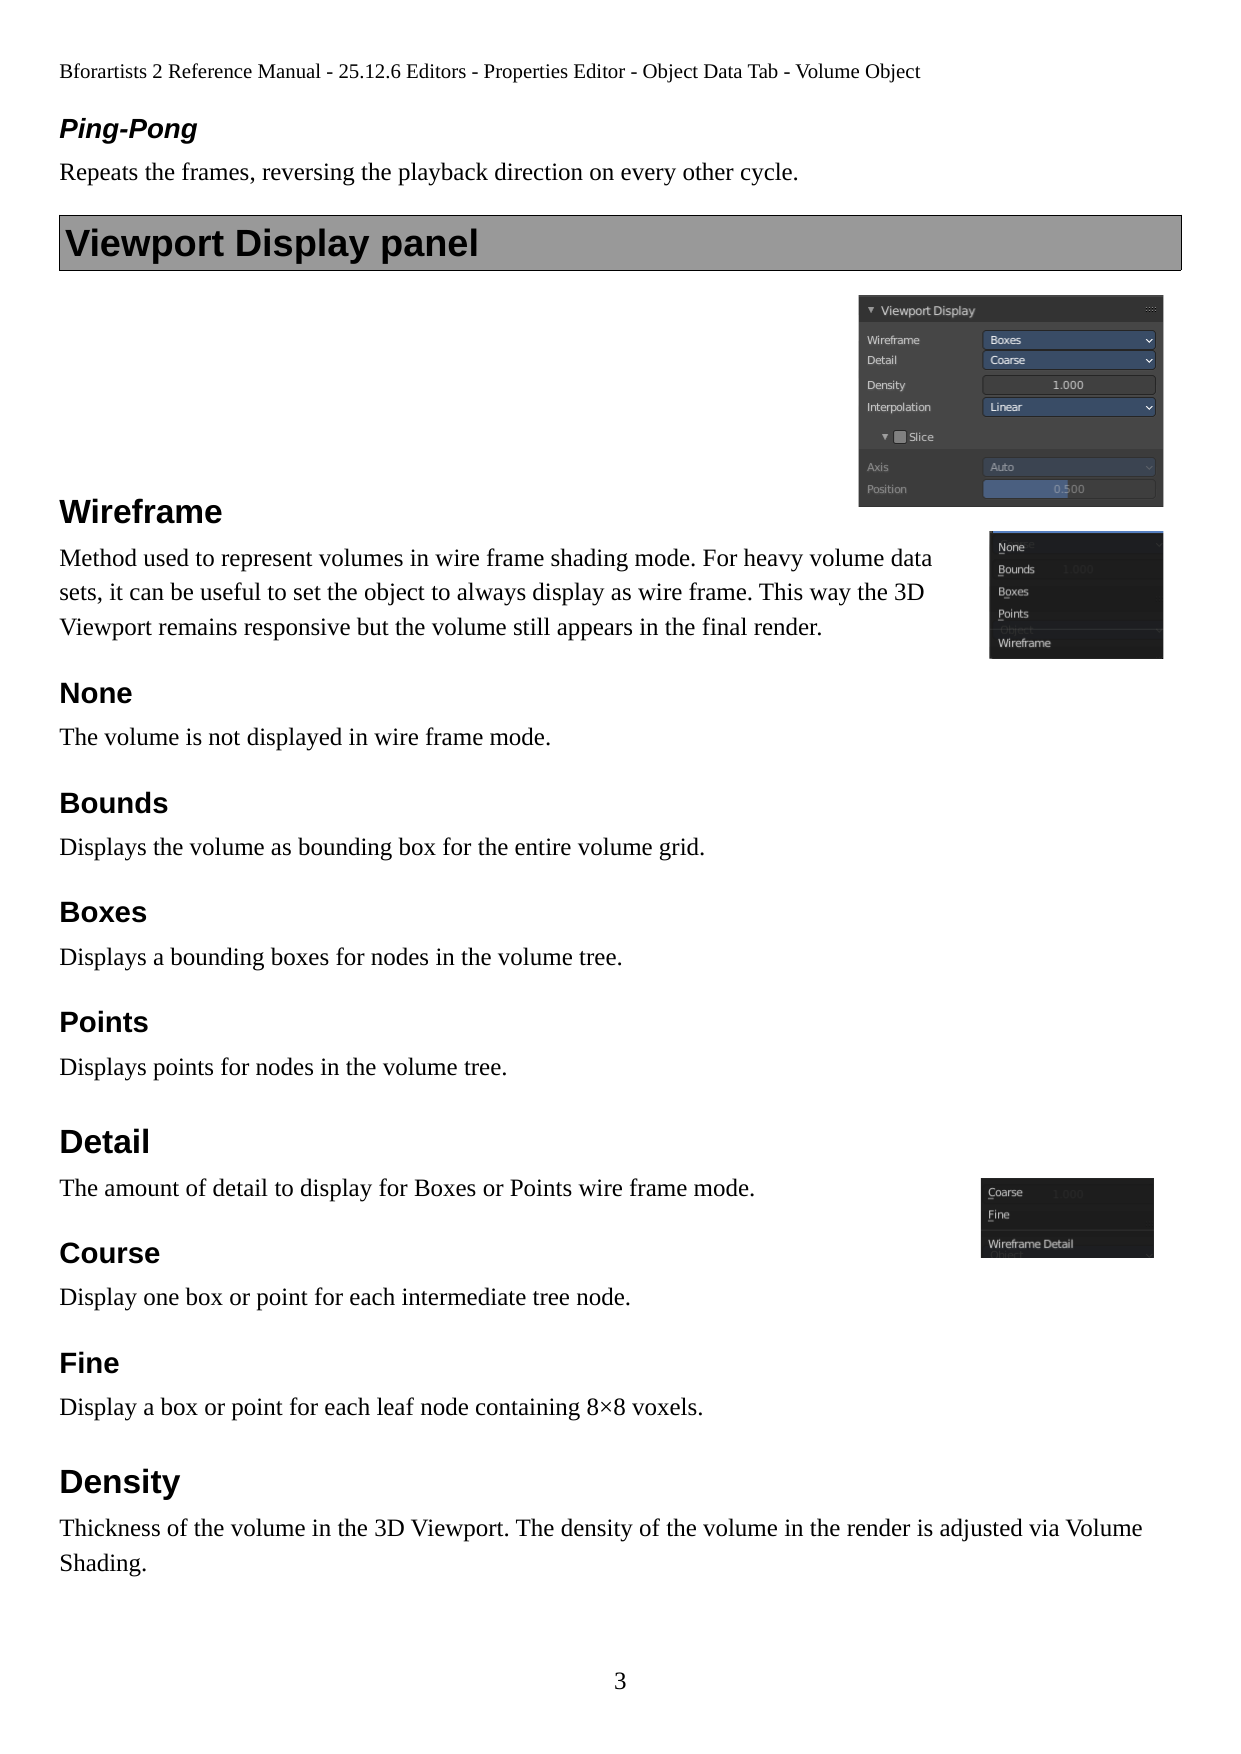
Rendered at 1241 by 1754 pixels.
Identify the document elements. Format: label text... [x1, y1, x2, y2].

subtitle Points [59, 1005, 1181, 1039]
subtitle Bounds [59, 786, 1181, 819]
text Thickness of the volume in the 3D Viewport. The density of the volume in the render is adjusted via Volume Shading. [59, 1513, 1181, 1577]
subtitle None [59, 676, 1181, 709]
text Method used to represent volumes in wire frame shading mode. For heavy volume data sets, it can be useful to set the object to always display as wire frame. This way the 3D Viewport remains responsive but the volume still appears in the final render. [59, 543, 989, 641]
picture [980, 1178, 1154, 1258]
subtitle Boxes [59, 895, 1181, 929]
text Repeats the frames, reversing the playback direction on every other cycle. [59, 157, 1181, 186]
text Display one box or point for each intermediate tree node. [59, 1282, 1181, 1311]
subtitle Density [59, 1462, 1181, 1501]
subtitle Course [59, 1236, 1181, 1270]
subtitle Fine [59, 1346, 1181, 1380]
text Displays a bounding boxes for nodes in the volume tree. [59, 942, 1181, 970]
text Display a box or point for each leaf node containing 8×8 voxels. [59, 1392, 1181, 1421]
text The volume is not displayed in wire frame mode. [59, 722, 1181, 751]
picture [989, 531, 1164, 659]
subtitle Ping-Pong [59, 113, 1181, 144]
text Displays points for nodes in the volume tree. [59, 1052, 1181, 1080]
text Displays the volume as bounding box for the entire volume grid. [59, 832, 1181, 861]
picture [858, 295, 1164, 507]
text The amount of detail to display for Boxes or Points wire frame mode. [59, 1173, 1181, 1201]
table_header Viewport Display panel [60, 216, 1181, 270]
subtitle Detail [59, 1121, 1181, 1160]
subtitle Wireframe [59, 492, 1181, 531]
